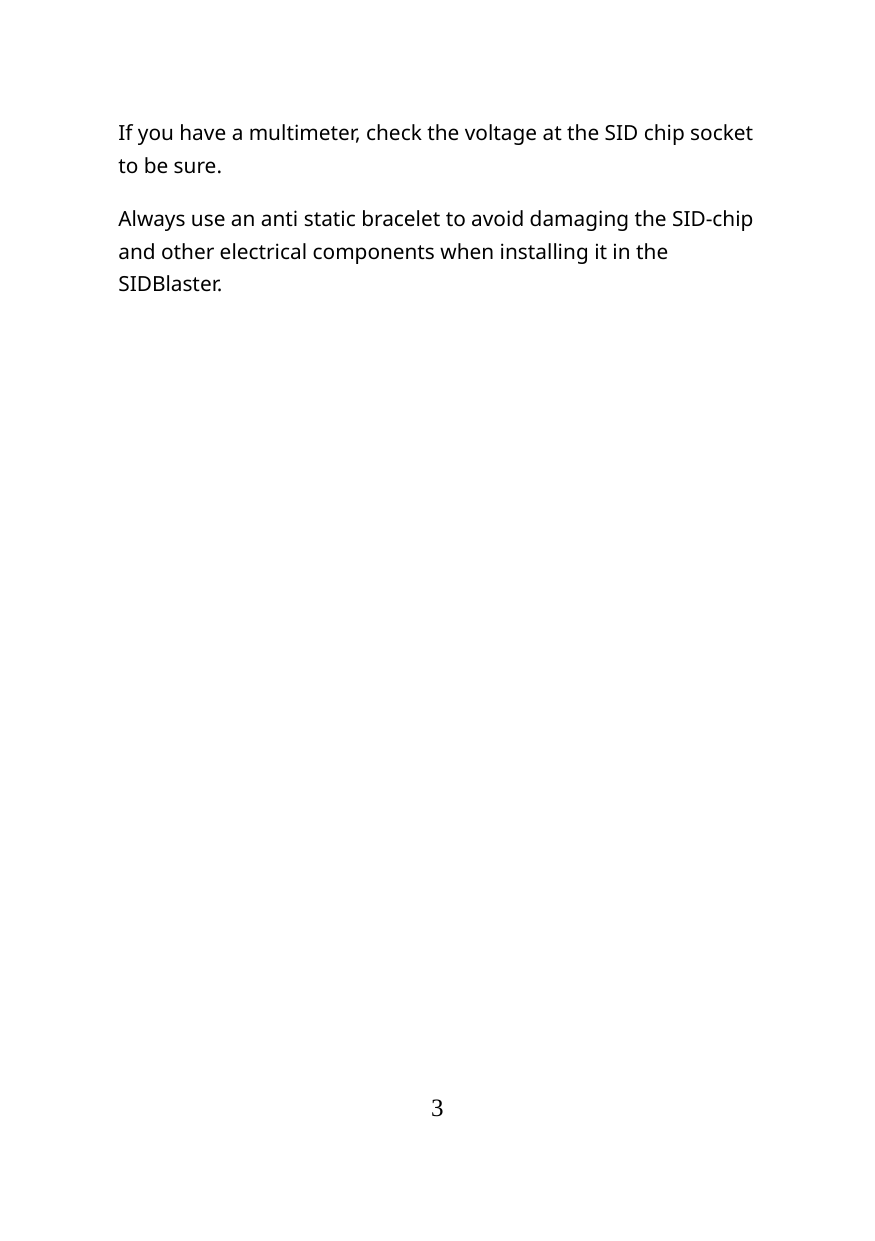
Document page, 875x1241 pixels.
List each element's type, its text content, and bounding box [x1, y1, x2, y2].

text Always use an anti static bracelet to avoid damaging the SID-chip and other electrical components when installing it in the SIDBlaster. [118, 204, 756, 298]
text If you have a multimeter, check the voltage at the SID chip socket to be sure. [118, 118, 756, 179]
